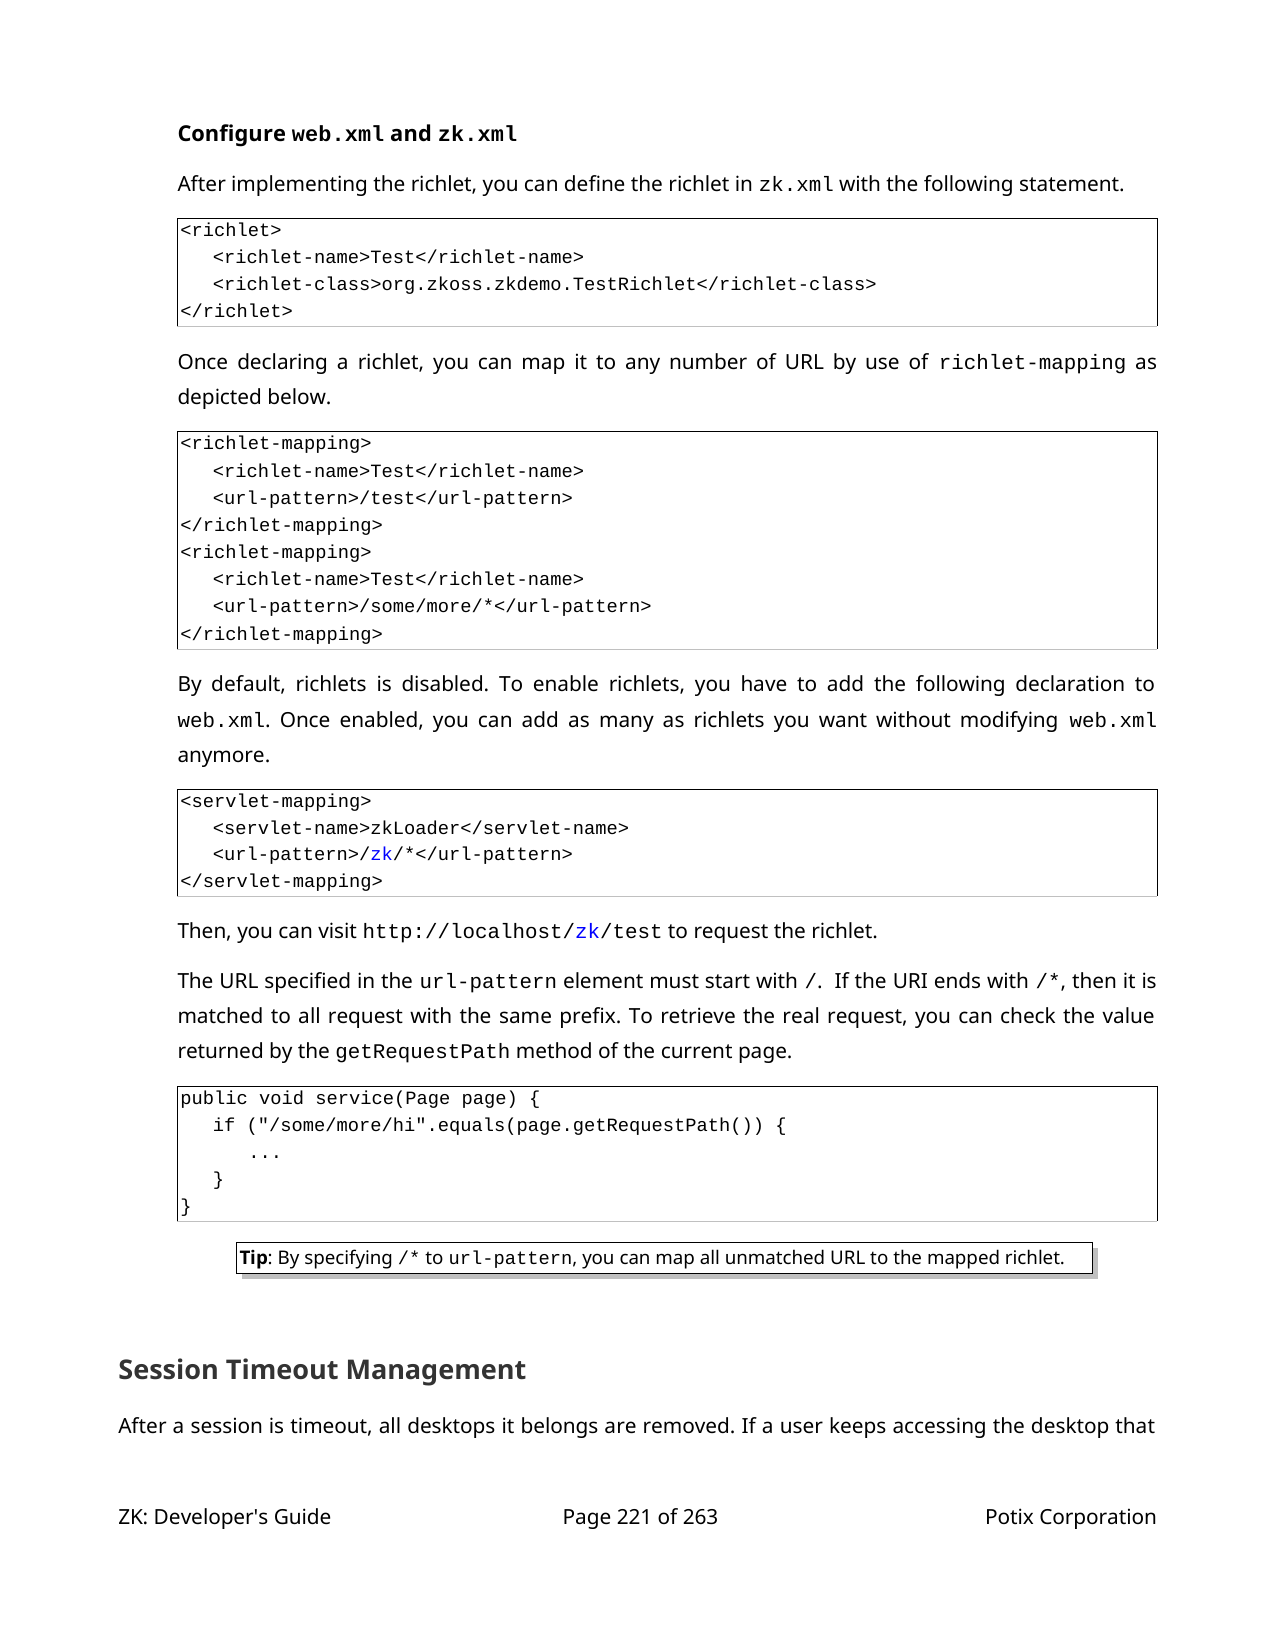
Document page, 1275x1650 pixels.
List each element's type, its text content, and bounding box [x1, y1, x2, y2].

text } } [178, 1167, 1157, 1221]
text The URL specified in the url-pattern element must start with /. If the URI ends with /*, then it is matched to all request with the same prefix. To retrieve the real request, you can check the value returned by the getRequestPath method of the current page. [177, 966, 1157, 1065]
text <richlet-mapping> [178, 540, 1157, 564]
text Then, you can visit http://localhost/zk/test to request the richlet. [177, 917, 1157, 945]
text <servlet-mapping> <servlet-name>zkLoader</servlet-name> <url-pattern>/zk/*</url-pattern> </servlet-mapping> [178, 790, 1157, 896]
text <url-pattern>/some/more/*</url-pattern> [178, 594, 1157, 619]
text <richlet-mapping> [178, 432, 1157, 456]
text </richlet> [178, 299, 1157, 326]
text ... [178, 1140, 1157, 1164]
text if ("/some/more/hi".equals(page.getRequestPath()) { [178, 1113, 1157, 1137]
text <richlet-name>Test</richlet-name> [178, 458, 1157, 483]
subtitle Session Timeout Management [118, 1350, 1157, 1387]
text <richlet> [178, 219, 1157, 242]
text <richlet-name>Test</richlet-name> <richlet-class>org.zkoss.zkdemo.TestRichlet</richlet-class> [178, 245, 1157, 296]
text </richlet-mapping> [178, 622, 1157, 649]
subtitle Configure web.xml and zk.xml [177, 118, 1157, 148]
text By default, richlets is disabled. To enable richlets, you have to add the following declaration to web.xml. Once enabled, you can add as many as richlets you want without modifying web.xml anymore. [177, 669, 1157, 768]
text public void service(Page page) { [178, 1087, 1157, 1110]
text </richlet-mapping> [178, 513, 1157, 537]
text Once declaring a richlet, you can map it to any number of URL by use of richlet-mapping as depicted below. [177, 347, 1157, 411]
text Tip: By specifying /* to url-pattern, you can map all unmatched URL to the mapped richlet. [237, 1243, 1092, 1273]
text After a session is timeout, all desktops it belongs are removed. If a user keeps accessing the desktop that [118, 1411, 1157, 1439]
text After implementing the richlet, you can define the richlet in zk.xml with the following statement. [177, 169, 1157, 197]
text <richlet-name>Test</richlet-name> [178, 567, 1157, 591]
text <url-pattern>/test</url-pattern> [178, 486, 1157, 510]
